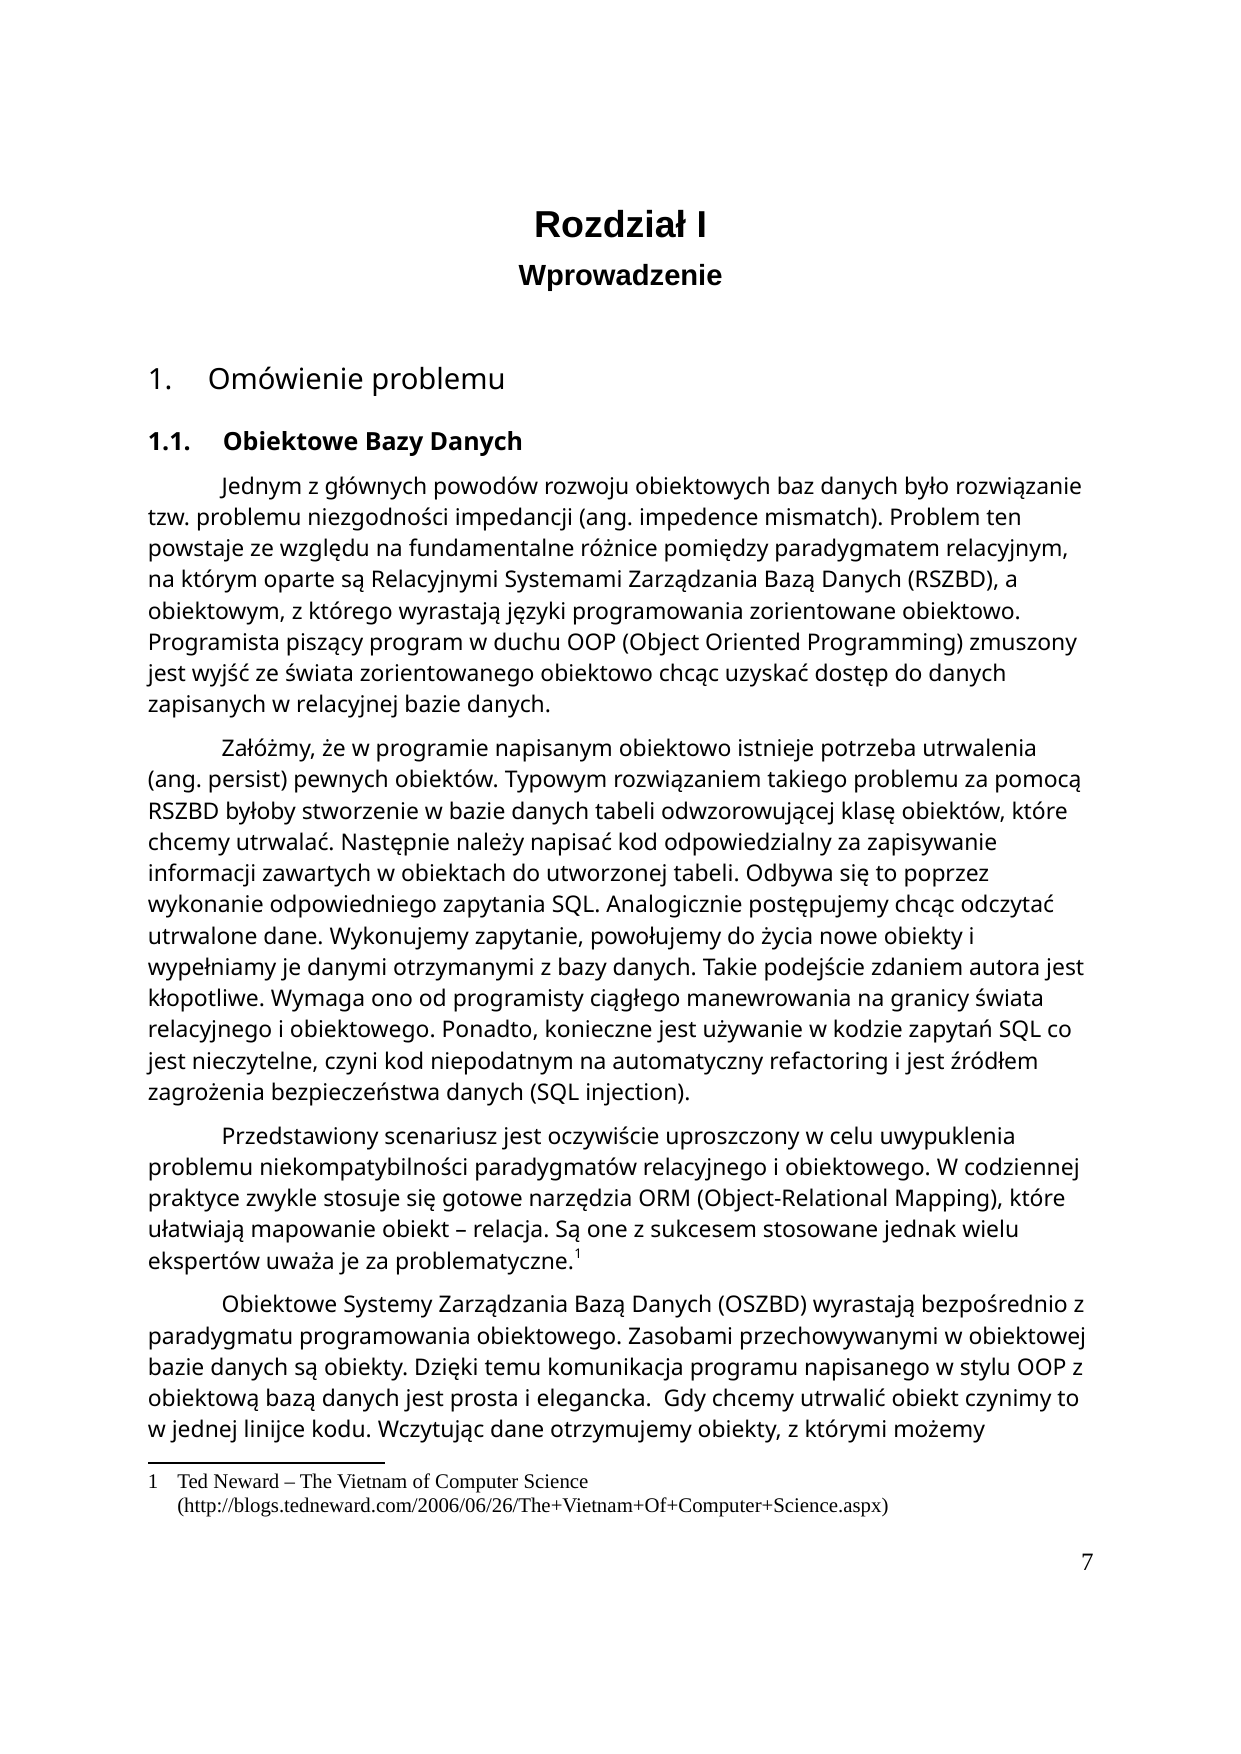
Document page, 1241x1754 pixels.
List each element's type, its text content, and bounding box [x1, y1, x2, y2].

text Ted Neward – The Vietnam of Computer Science (http://blogs.tedneward.com/2006/06/26/The+Vietnam+Of+Computer+Science.aspx) [148, 1469, 1093, 1517]
subtitle Obiektowe Bazy Danych [148, 423, 1093, 457]
subtitle Rozdział I [148, 202, 1093, 245]
text Przedstawiony scenariusz jest oczywiście uproszczony w celu uwypuklenia problemu niekompatybilności paradygmatów relacyjnego i obiektowego. W codziennej praktyce zwykle stosuje się gotowe narzędzia ORM (Object-Relational Mapping), które ułatwiają mapowanie obiekt – relacja. Są one z sukcesem stosowane jednak wielu ekspertów uważa je za problematyczne. [148, 1120, 1093, 1276]
subtitle Omówienie problemu [148, 358, 1093, 398]
text Wprowadzenie [148, 258, 1093, 291]
text Załóżmy, że w programie napisanym obiektowo istnieje potrzeba utrwalenia (ang. persist) pewnych obiektów. Typowym rozwiązaniem takiego problemu za pomocą RSZBD byłoby stworzenie w bazie danych tabeli odwzorowującej klasę obiektów, które chcemy utrwalać. Następnie należy napisać kod odpowiedzialny za zapisywanie informacji zawartych w obiektach do utworzonej tabeli. Odbywa się to poprzez wykonanie odpowiedniego zapytania SQL. Analogicznie postępujemy chcąc odczytać utrwalone dane. Wykonujemy zapytanie, powołujemy do życia nowe obiekty i wypełniamy je danymi otrzymanymi z bazy danych. Takie podejście zdaniem autora jest kłopotliwe. Wymaga ono od programisty ciągłego manewrowania na granicy świata relacyjnego i obiektowego. Ponadto, konieczne jest używanie w kodzie zapytań SQL co jest nieczytelne, czyni kod niepodatnym na automatyczny refactoring i jest źródłem zagrożenia bezpieczeństwa danych (SQL injection). [148, 732, 1093, 1107]
text Obiektowe Systemy Zarządzania Bazą Danych (OSZBD) wyrastają bezpośrednio z paradygmatu programowania obiektowego. Zasobami przechowywanymi w obiektowej bazie danych są obiekty. Dzięki temu komunikacja programu napisanego w stylu OOP z obiektową bazą danych jest prosta i elegancka. Gdy chcemy utrwalić obiekt czynimy to w jednej linijce kodu. Wczytując dane otrzymujemy obiekty, z którymi możemy [148, 1288, 1093, 1445]
text Jednym z głównych powodów rozwoju obiektowych baz danych było rozwiązanie tzw. problemu niezgodności impedancji (ang. impedence mismatch). Problem ten powstaje ze względu na fundamentalne różnice pomiędzy paradygmatem relacyjnym, na którym oparte są Relacyjnymi Systemami Zarządzania Bazą Danych (RSZBD), a obiektowym, z którego wyrastają języki programowania zorientowane obiektowo. Programista piszący program w duchu OOP (Object Oriented Programming) zmuszony jest wyjść ze świata zorientowanego obiektowo chcąc uzyskać dostęp do danych zapisanych w relacyjnej bazie danych. [148, 470, 1093, 720]
